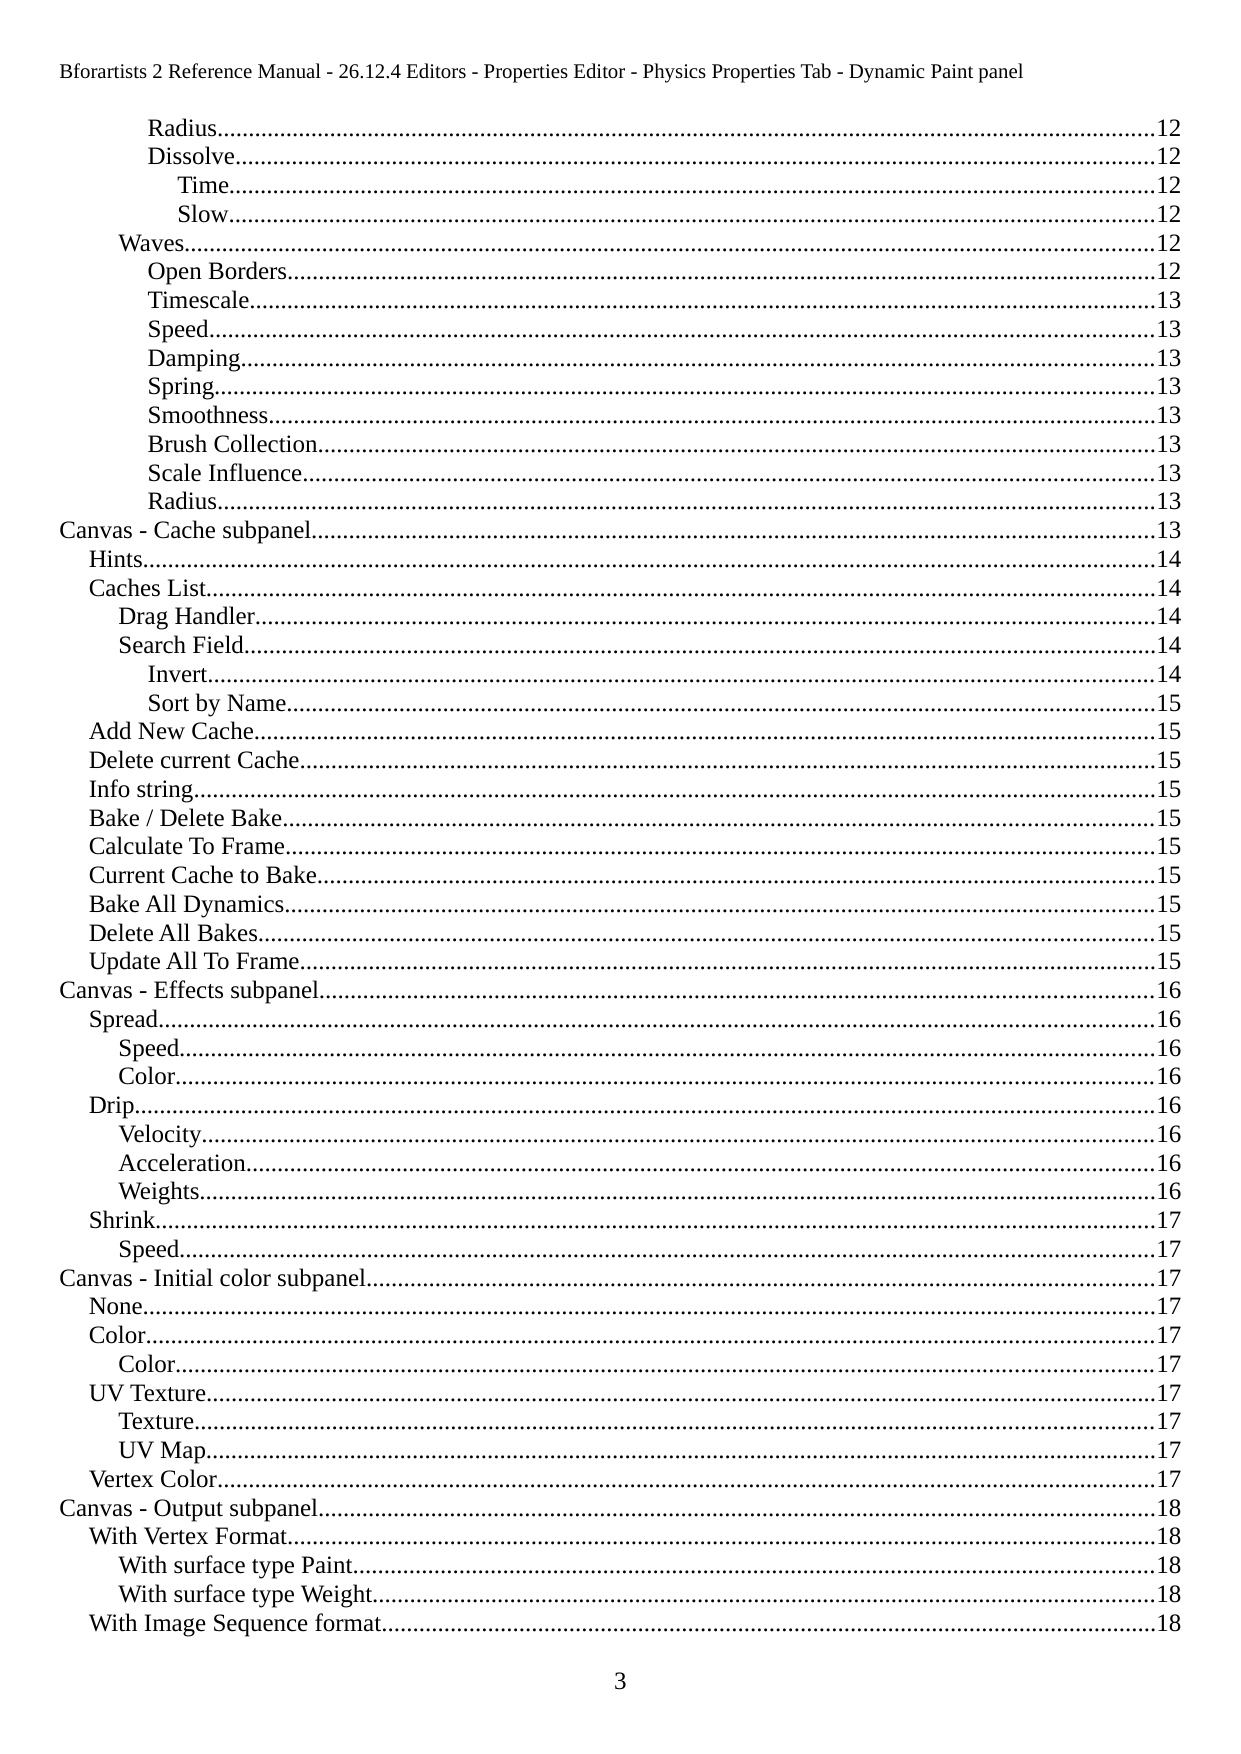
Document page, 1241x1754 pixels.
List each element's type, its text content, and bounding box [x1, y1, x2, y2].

text With Image Sequence format 18 [88, 1608, 1181, 1636]
text Time 12 [177, 170, 1181, 199]
text Info string 15 [88, 774, 1181, 803]
text Damping 13 [147, 343, 1181, 371]
text Drip 16 [88, 1090, 1181, 1119]
text Delete All Bakes 15 [88, 918, 1181, 946]
text Vertex Color 17 [88, 1464, 1181, 1493]
text Speed 13 [147, 314, 1181, 343]
text Weights 16 [118, 1176, 1181, 1205]
text Scale Influence 13 [147, 458, 1181, 486]
text Brush Collection 13 [147, 429, 1181, 458]
text Speed 16 [118, 1033, 1181, 1061]
text Bake / Delete Bake 15 [88, 803, 1181, 831]
text Color 17 [118, 1349, 1181, 1378]
text Smoothness 13 [147, 400, 1181, 429]
text Add New Cache 15 [88, 716, 1181, 745]
text Spread 16 [88, 1004, 1181, 1033]
text Color 16 [118, 1061, 1181, 1090]
text Canvas - Effects subpanel 16 [59, 975, 1181, 1004]
text Hints 14 [88, 544, 1181, 573]
text Open Borders 12 [147, 256, 1181, 285]
text Timescale 13 [147, 285, 1181, 314]
text Velocity 16 [118, 1119, 1181, 1148]
text Bake All Dynamics 15 [88, 889, 1181, 918]
text Caches List 14 [88, 573, 1181, 601]
text Canvas - Cache subpanel 13 [59, 515, 1181, 544]
text With Vertex Format 18 [88, 1521, 1181, 1550]
text Spring 13 [147, 371, 1181, 400]
text Delete current Cache 15 [88, 745, 1181, 774]
text Invert 14 [147, 659, 1181, 688]
text Update All To Frame 15 [88, 946, 1181, 975]
text Search Field 14 [118, 630, 1181, 659]
text Color 17 [88, 1320, 1181, 1349]
text None 17 [88, 1291, 1181, 1320]
text Shrink 17 [88, 1205, 1181, 1234]
text With surface type Weight 18 [118, 1579, 1181, 1608]
text Radius 12 [147, 113, 1181, 141]
text Texture 17 [118, 1406, 1181, 1435]
text Acceleration 16 [118, 1148, 1181, 1176]
text Radius 13 [147, 486, 1181, 515]
text Canvas - Output subpanel 18 [59, 1493, 1181, 1521]
text UV Texture 17 [88, 1378, 1181, 1406]
text With surface type Paint 18 [118, 1550, 1181, 1579]
text Current Cache to Bake 15 [88, 860, 1181, 889]
text Drag Handler 14 [118, 601, 1181, 630]
text Calculate To Frame 15 [88, 831, 1181, 860]
text Sort by Name 15 [147, 688, 1181, 716]
text Slow 12 [177, 199, 1181, 228]
text Speed 17 [118, 1234, 1181, 1263]
text UV Map 17 [118, 1435, 1181, 1464]
text Waves 12 [118, 228, 1181, 256]
text Dissolve 12 [147, 141, 1181, 170]
text Canvas - Initial color subpanel 17 [59, 1263, 1181, 1291]
